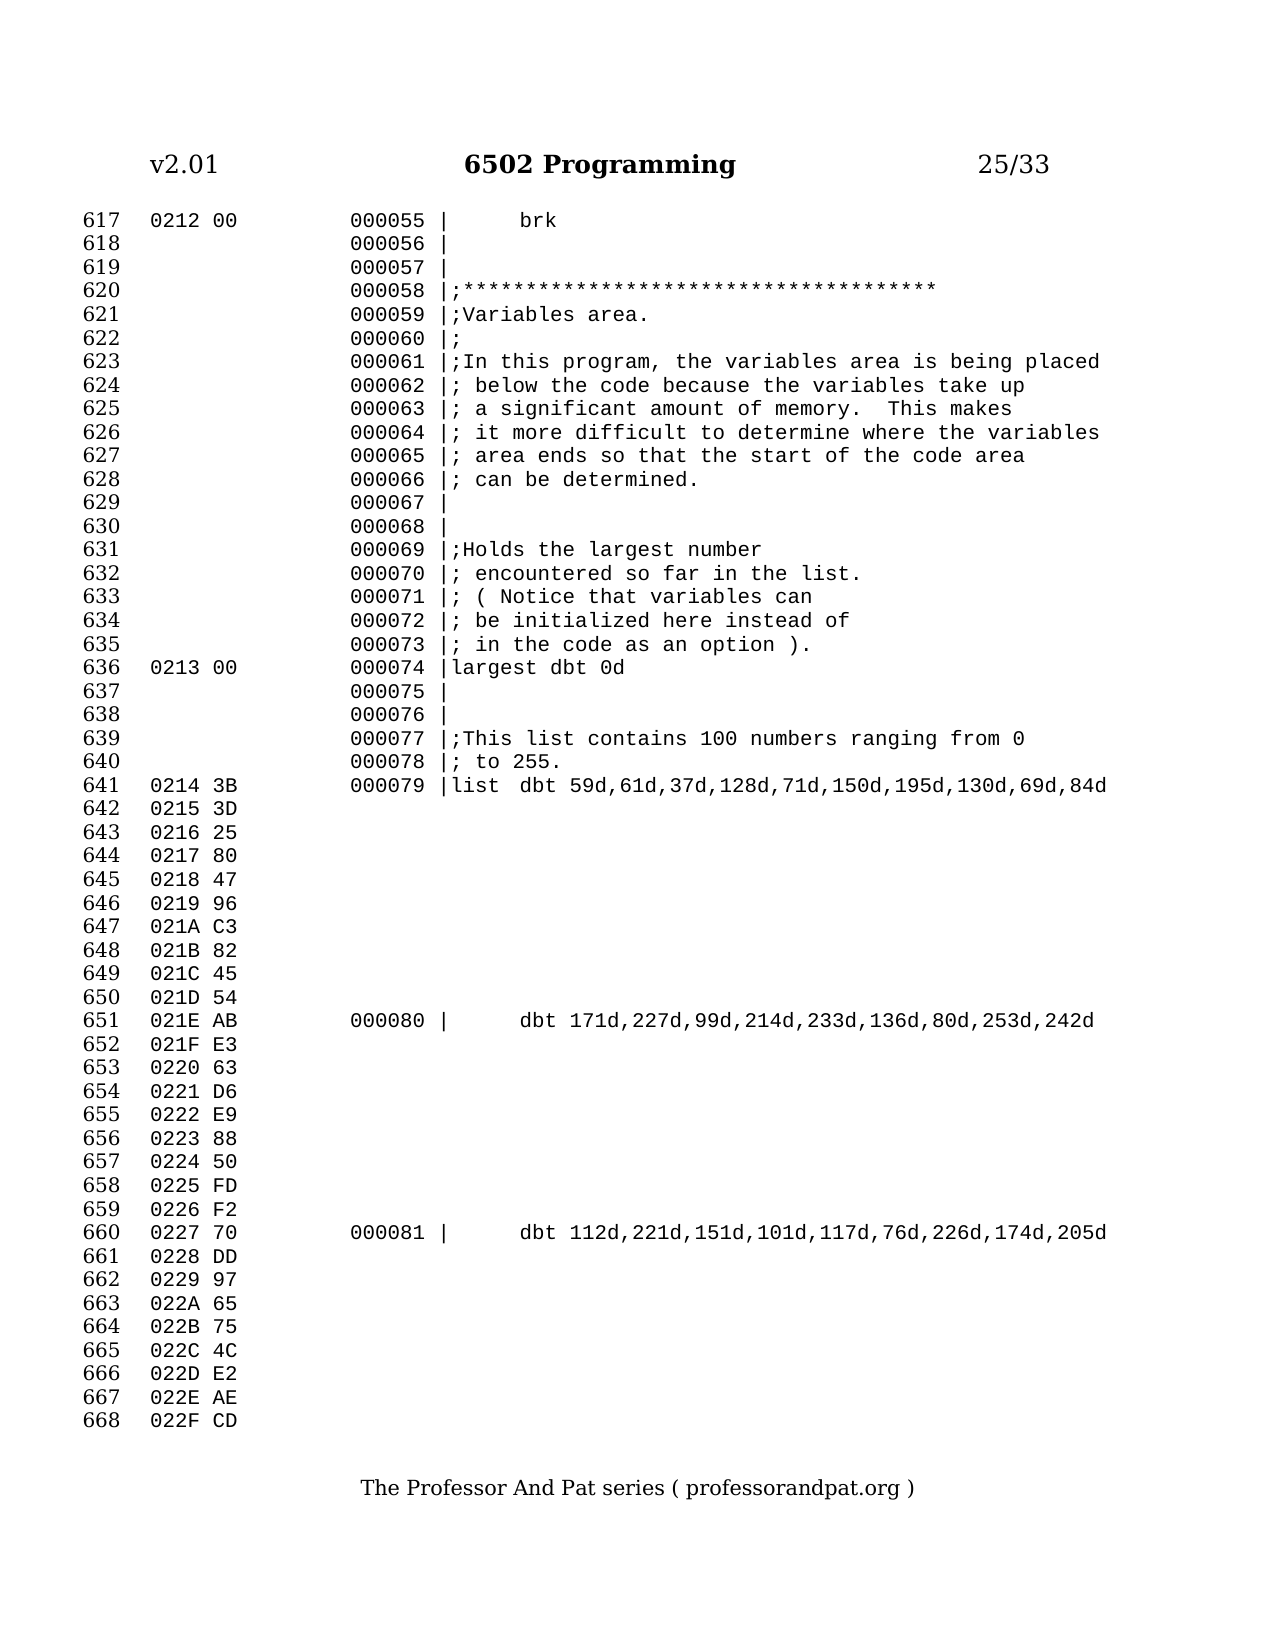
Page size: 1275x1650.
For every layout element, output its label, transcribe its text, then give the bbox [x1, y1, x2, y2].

text 022C 4C [150, 1340, 1125, 1363]
text 021A C3 [150, 916, 1125, 940]
text 0224 50 [150, 1152, 1125, 1175]
text 021B 82 [150, 940, 1125, 963]
text 0214 3B 000079 |list dbt 59d,61d,37d,128d,71d,150d,195d,130d,69d,84d [150, 775, 1125, 798]
text 022B 75 [150, 1316, 1125, 1340]
text 0221 D6 [150, 1081, 1125, 1104]
text 0226 F2 [150, 1199, 1125, 1222]
text 021F E3 [150, 1034, 1125, 1057]
text 022E AE [150, 1387, 1125, 1411]
text 000061 |;In this program, the variables area is being placed [150, 351, 1125, 375]
text 000057 | [150, 257, 1125, 281]
text 022A 65 [150, 1293, 1125, 1316]
text 0223 88 [150, 1128, 1125, 1152]
text 021D 54 [150, 987, 1125, 1010]
text 0217 80 [150, 846, 1125, 869]
text 000056 | [150, 233, 1125, 257]
text 0218 47 [150, 869, 1125, 893]
text 0215 3D [150, 798, 1125, 822]
text 000058 |;************************************** [150, 281, 1125, 304]
text 000059 |;Variables area. [150, 304, 1125, 328]
text 000067 | [150, 492, 1125, 516]
text 000062 |; below the code because the variables take up [150, 375, 1125, 398]
text 000076 | [150, 704, 1125, 728]
text 0225 FD [150, 1175, 1125, 1199]
text 000066 |; can be determined. [150, 469, 1125, 492]
text 000069 |;Holds the largest number [150, 539, 1125, 563]
text 022F CD [150, 1411, 1125, 1434]
text 000075 | [150, 681, 1125, 704]
text 000072 |; be initialized here instead of [150, 610, 1125, 634]
text 000077 |;This list contains 100 numbers ranging from 0 [150, 728, 1125, 751]
text 021C 45 [150, 963, 1125, 987]
text 000064 |; it more difficult to determine where the variables [150, 422, 1125, 445]
text 0216 25 [150, 822, 1125, 846]
text 0220 63 [150, 1057, 1125, 1081]
text 000078 |; to 255. [150, 751, 1125, 775]
text 0229 97 [150, 1269, 1125, 1293]
text 0213 00 000074 |largest dbt 0d [150, 657, 1125, 681]
text 000071 |; ( Notice that variables can [150, 587, 1125, 610]
text 000073 |; in the code as an option ). [150, 634, 1125, 657]
text 000070 |; encountered so far in the list. [150, 563, 1125, 587]
text 000065 |; area ends so that the start of the code area [150, 445, 1125, 469]
text 0219 96 [150, 893, 1125, 916]
text 021E AB 000080 | dbt 171d,227d,99d,214d,233d,136d,80d,253d,242d [150, 1010, 1125, 1034]
text 0227 70 000081 | dbt 112d,221d,151d,101d,117d,76d,226d,174d,205d [150, 1222, 1125, 1246]
text 0222 E9 [150, 1104, 1125, 1128]
text 022D E2 [150, 1363, 1125, 1387]
text 0228 DD [150, 1246, 1125, 1269]
text 000063 |; a significant amount of memory. This makes [150, 398, 1125, 422]
text 000060 |; [150, 328, 1125, 351]
text 000068 | [150, 516, 1125, 539]
text 0212 00 000055 | brk [150, 210, 1125, 233]
